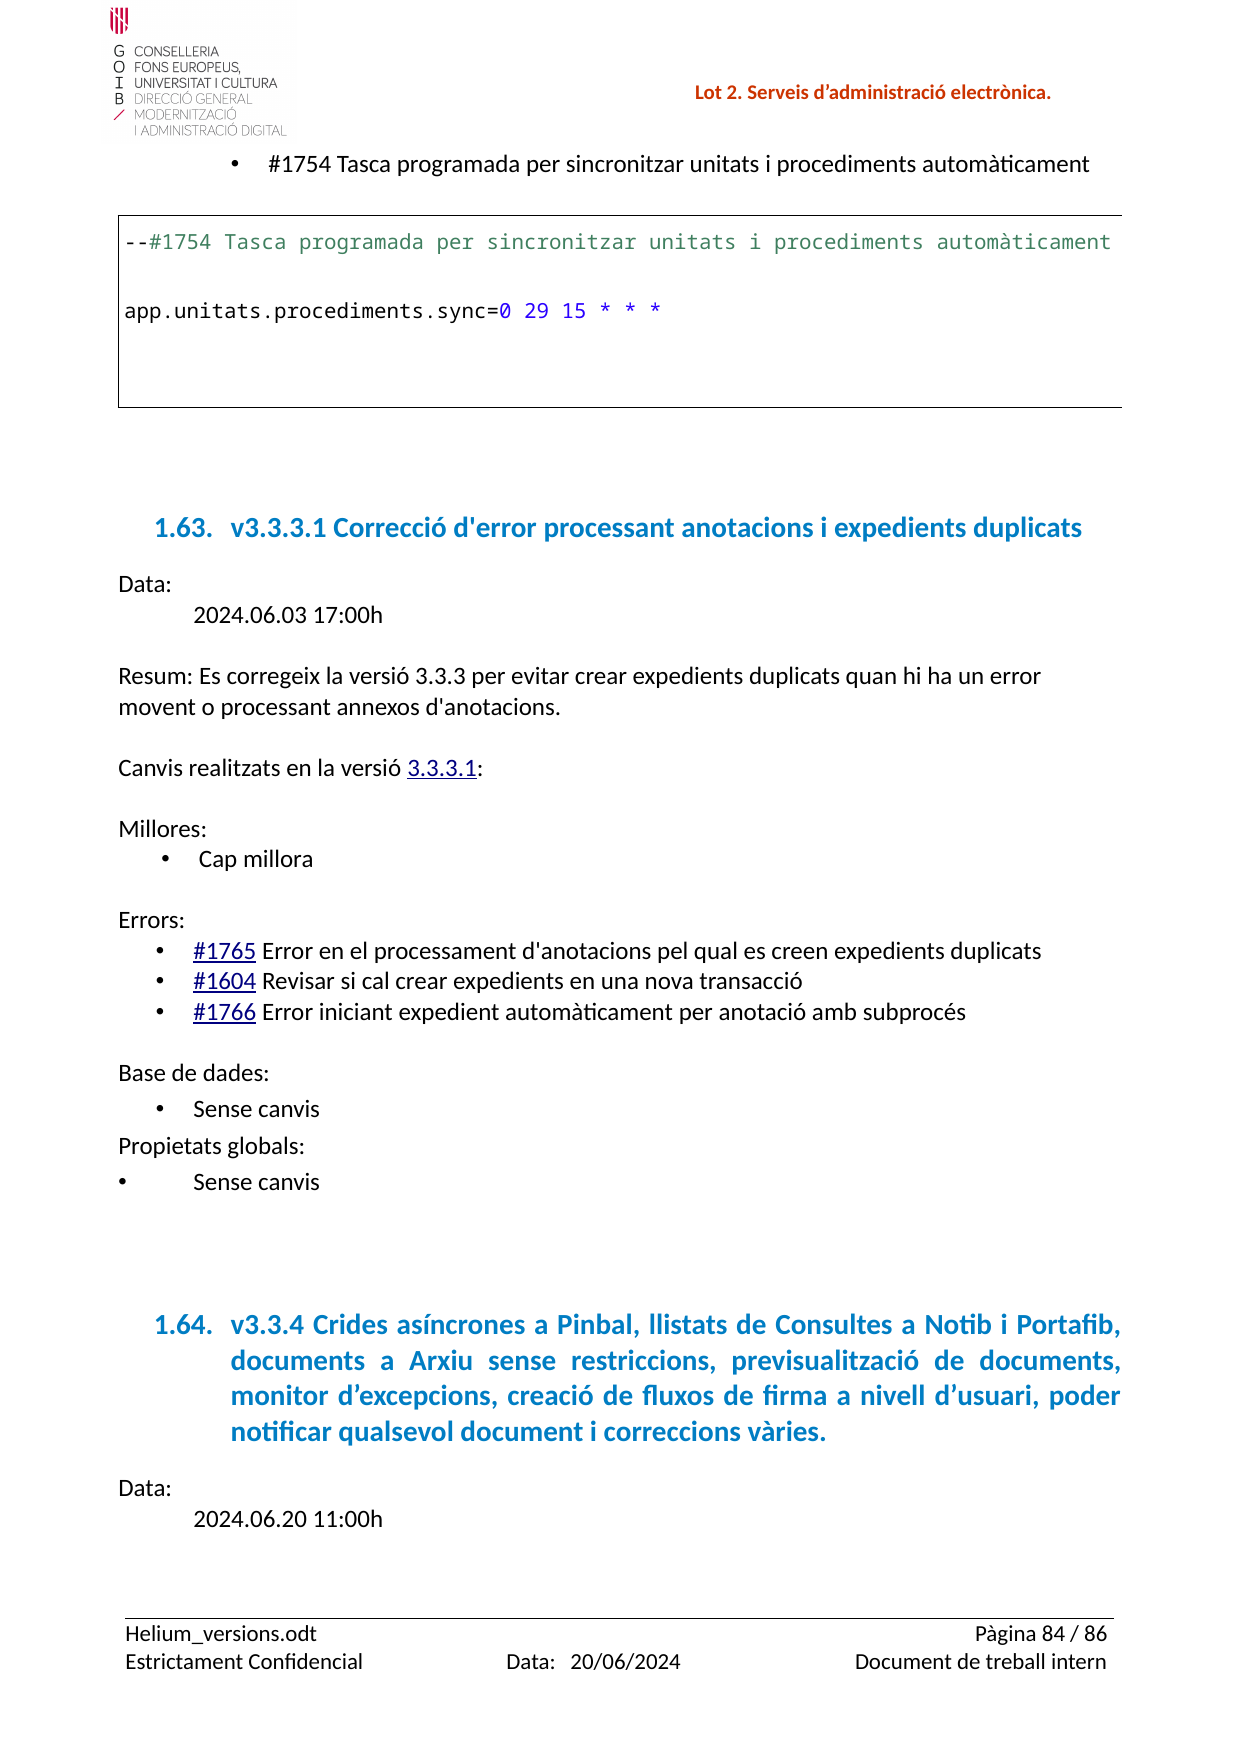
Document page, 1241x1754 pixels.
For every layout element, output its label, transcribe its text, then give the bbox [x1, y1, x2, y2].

text 2024.06.20 11:00h [118, 1503, 1122, 1533]
text Data: [118, 1472, 1122, 1503]
text Errors: [118, 904, 1122, 935]
list #1766 Error iniciant expedient automàticament per anotació amb subprocés [156, 996, 1122, 1026]
subtitle v3.3.3.1 Correcció d'error processant anotacions i expedients duplicats [153, 509, 1122, 545]
list #1604 Revisar si cal crear expedients en una nova transacció [156, 965, 1122, 996]
table_header --#1754 Tasca programada per sincronitzar unitats i procediments automàticament app.unitats.procediments.sync=0 29 15 * * * [119, 216, 1122, 407]
text Propietats globals: [118, 1130, 1122, 1160]
text Millores: [118, 813, 1122, 843]
list Sense canvis [156, 1093, 1122, 1124]
subtitle v3.3.4 Crides asíncrones a Pinbal, llistats de Consultes a Notib i Portafib, documents a Arxiu sense restriccions, previsualització de documents, monitor d’excepcions, creació de fluxos de firma a nivell d’usuari, poder notificar qualsevol document i correccions vàries. [153, 1306, 1122, 1449]
list Cap millora [161, 843, 1122, 874]
list Sense canvis [118, 1166, 1122, 1197]
text Canvis realitzats en la versió 3.3.3.1: [118, 752, 1122, 782]
text Resum: Es corregeix la versió 3.3.3 per evitar crear expedients duplicats quan hi ha un error movent o processant annexos d'anotacions. [118, 660, 1122, 721]
list #1765 Error en el processament d'anotacions pel qual es creen expedients duplicats [156, 935, 1122, 965]
text Base de dades: [118, 1057, 1122, 1087]
list #1754 Tasca programada per sincronitzar unitats i procediments automàticament [231, 148, 1122, 178]
picture [100, 0, 297, 144]
text 2024.06.03 17:00h [118, 599, 1122, 630]
text Data: [118, 569, 1122, 599]
